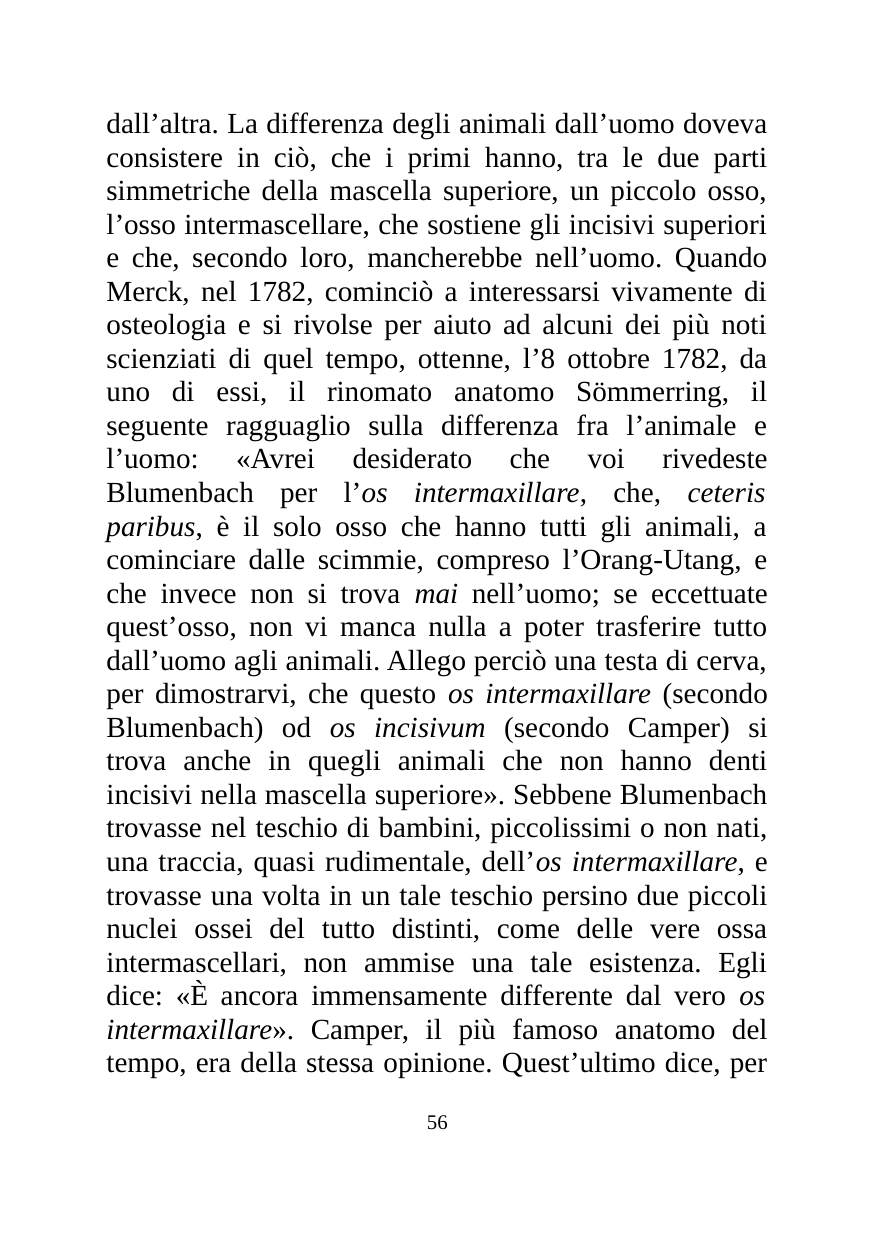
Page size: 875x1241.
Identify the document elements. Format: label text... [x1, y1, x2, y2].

text dall’altra. La differenza degli animali dall’uomo doveva consistere in ciò, che i primi hanno, tra le due parti simmetriche della mascella superiore, un piccolo osso, l’osso intermascellare, che sostiene gli incisivi superiori e che, secondo loro, mancherebbe nell’uomo. Quando Merck, nel 1782, cominciò a interessarsi vivamente di osteologia e si rivolse per aiuto ad alcuni dei più noti scienziati di quel tempo, ottenne, l’8 ottobre 1782, da uno di essi, il rinomato anatomo Sömmerring, il seguente ragguaglio sulla differenza fra l’animale e l’uomo: «Avrei desiderato che voi rivedeste Blumenbach per l’os intermaxillare, che, ceteris paribus, è il solo osso che hanno tutti gli animali, a cominciare dalle scimmie, compreso l’Orang-Utang, e che invece non si trova mai nell’uomo; se eccettuate quest’osso, non vi manca nulla a poter trasferire tutto dall’uomo agli animali. Allego perciò una testa di cerva, per dimostrarvi, che questo os intermaxillare (secondo Blumenbach) od os incisivum (secondo Camper) si trova anche in quegli animali che non hanno denti incisivi nella mascella superiore». Sebbene Blumenbach trovasse nel teschio di bambini, piccolissimi o non nati, una traccia, quasi rudimentale, dell’os intermaxillare, e trovasse una volta in un tale teschio persino due piccoli nuclei ossei del tutto distinti, come delle vere ossa intermascellari, non ammise una tale esistenza. Egli dice: «È ancora immensamente differente dal vero os intermaxillare». Camper, il più famoso anatomo del tempo, era della stessa opinione. Quest’ultimo dice, per [106, 106, 768, 1079]
